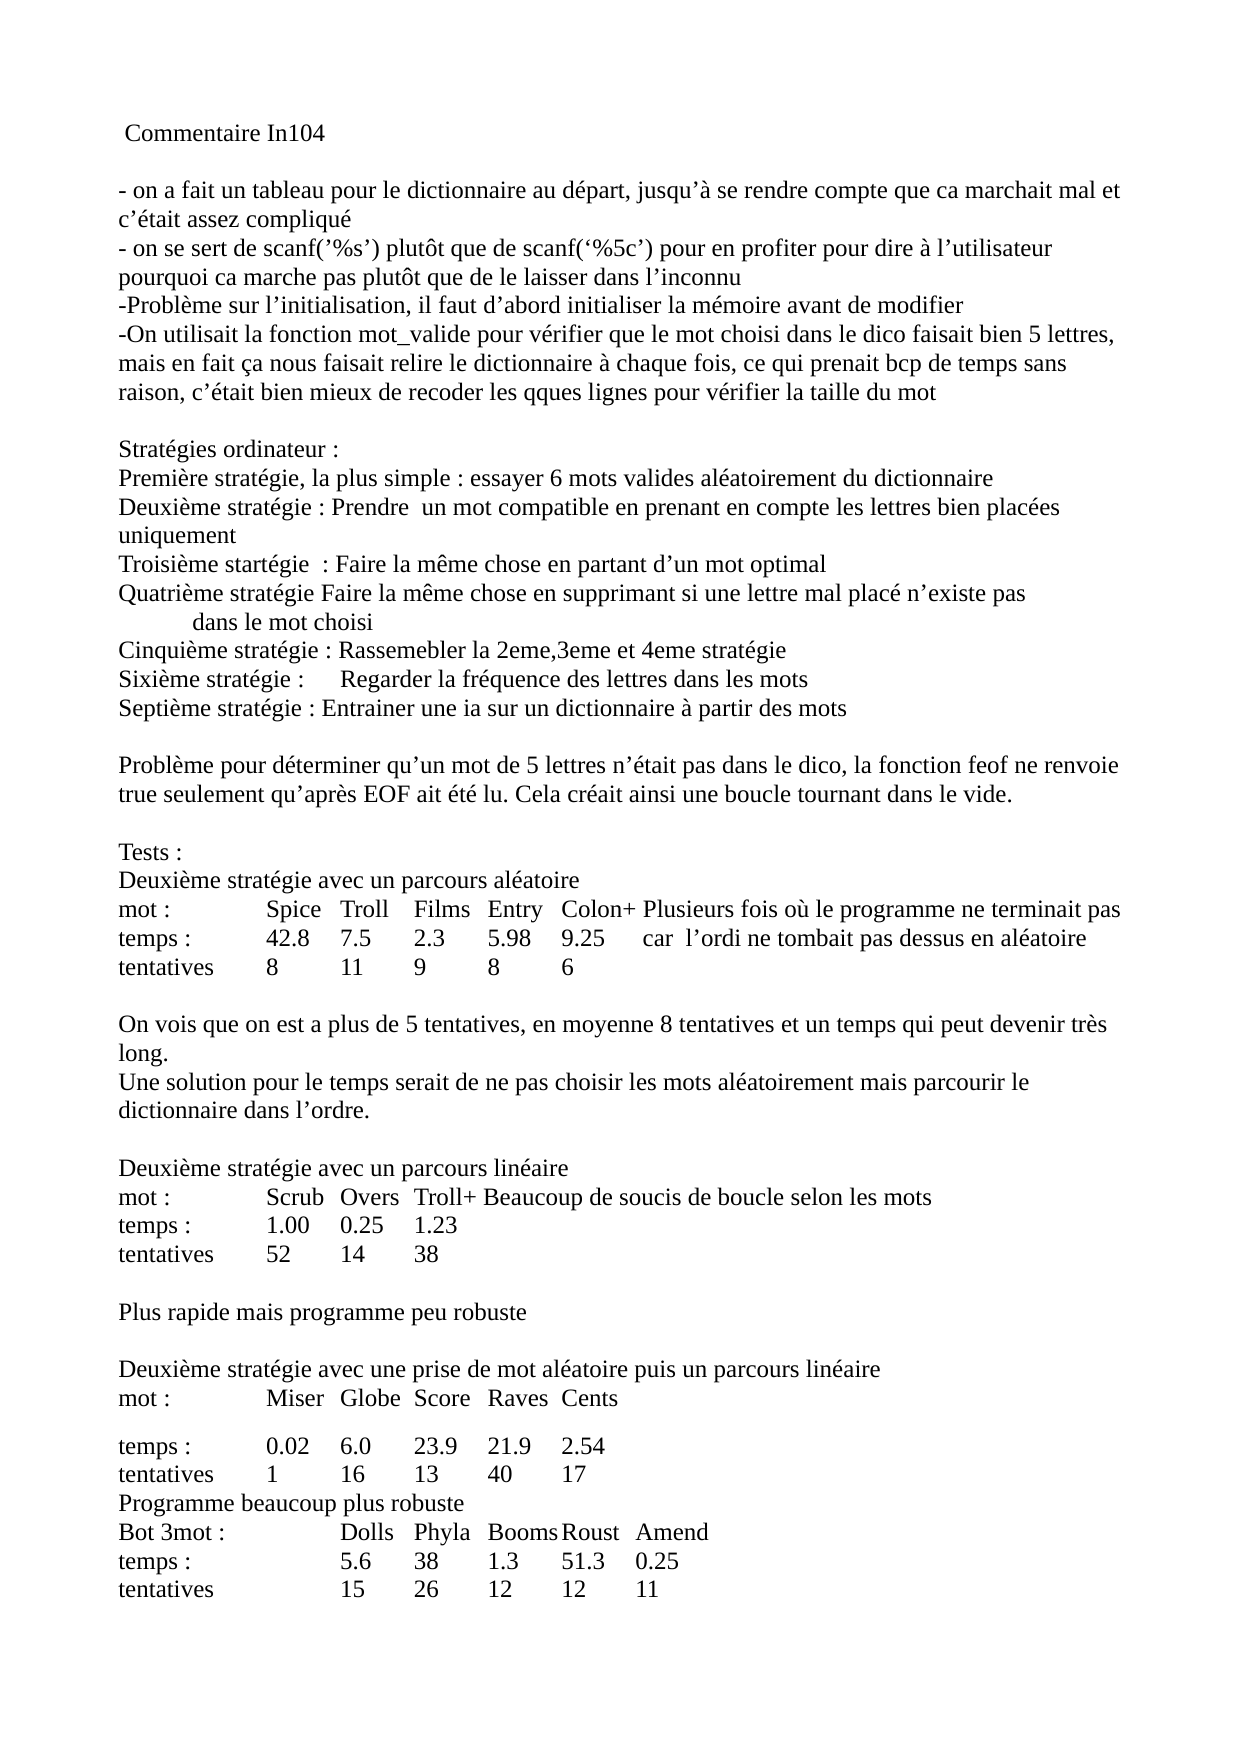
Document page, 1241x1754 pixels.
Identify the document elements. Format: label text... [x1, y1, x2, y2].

text Programme beaucoup plus robuste [118, 1488, 1122, 1517]
text Problème pour déterminer qu’un mot de 5 lettres n’était pas dans le dico, la fonction feof ne renvoie true seulement qu’après EOF ait été lu. Cela créait ainsi une boucle tournant dans le vide. [118, 751, 1122, 808]
text Plus rapide mais programme peu robuste [118, 1297, 1122, 1326]
text mot : Spice Troll Films Entry Colon+ Plusieurs fois où le programme ne terminait pas [118, 894, 1122, 923]
text Bot 3mot : Dolls Phyla Booms Roust Amend [118, 1517, 1122, 1546]
text Deuxième stratégie avec un parcours aléatoire [118, 866, 1122, 894]
text On vois que on est a plus de 5 tentatives, en moyenne 8 tentatives et un temps qui peut devenir très long. [118, 1009, 1122, 1067]
text - on se sert de scanf(’%s’) plutôt que de scanf(‘%5c’) pour en profiter pour dire à l’utilisateur pourquoi ca marche pas plutôt que de le laisser dans l’inconnu [118, 233, 1122, 291]
text tentatives 52 14 38 [118, 1239, 1122, 1268]
text Commentaire In104 [118, 118, 1122, 147]
text mot : Miser Globe Score Raves Cents [118, 1383, 1122, 1412]
text Deuxième stratégie avec un parcours linéaire [118, 1153, 1122, 1182]
text temps : 5.6 38 1.3 51.3 0.25 [118, 1546, 1122, 1574]
text - on a fait un tableau pour le dictionnaire au départ, jusqu’à se rendre compte que ca marchait mal et c’était assez compliqué [118, 176, 1122, 233]
text -Problème sur l’initialisation, il faut d’abord initialiser la mémoire avant de modifier [118, 291, 1122, 319]
text Stratégies ordinateur : [118, 434, 1122, 463]
text Deuxième stratégie : Prendre un mot compatible en prenant en compte les lettres bien placées uniquement [118, 492, 1122, 549]
text tentatives 8 11 9 8 6 [118, 952, 1122, 981]
text Troisième startégie : Faire la même chose en partant d’un mot optimal [118, 549, 1122, 578]
text -On utilisait la fonction mot_valide pour vérifier que le mot choisi dans le dico faisait bien 5 lettres, mais en fait ça nous faisait relire le dictionnaire à chaque fois, ce qui prenait bcp de temps sans raison, c’était bien mieux de recoder les qques lignes pour vérifier la taille du mot [118, 319, 1122, 406]
text Septième stratégie : Entrainer une ia sur un dictionnaire à partir des mots [118, 693, 1122, 722]
text tentatives 15 26 12 12 11 [118, 1574, 1122, 1603]
text mot : Scrub Overs Troll+ Beaucoup de soucis de boucle selon les mots [118, 1182, 1122, 1211]
text temps : 0.02 6.0 23.9 21.9 2.54 [118, 1431, 1122, 1459]
text Sixième stratégie : Regarder la fréquence des lettres dans les mots [118, 664, 1122, 693]
text Première stratégie, la plus simple : essayer 6 mots valides aléatoirement du dictionnaire [118, 463, 1122, 492]
text Quatrième stratégie Faire la même chose en supprimant si une lettre mal placé n’existe pas dans le mot choisi [118, 578, 1122, 636]
text Deuxième stratégie avec une prise de mot aléatoire puis un parcours linéaire [118, 1354, 1122, 1383]
text temps : 42.8 7.5 2.3 5.98 9.25 car l’ordi ne tombait pas dessus en aléatoire [118, 923, 1122, 952]
text tentatives 1 16 13 40 17 [118, 1459, 1122, 1488]
text Une solution pour le temps serait de ne pas choisir les mots aléatoirement mais parcourir le dictionnaire dans l’ordre. [118, 1067, 1122, 1124]
text Cinquième stratégie : Rassemebler la 2eme,3eme et 4eme stratégie [118, 636, 1122, 664]
text Tests : [118, 837, 1122, 866]
text temps : 1.00 0.25 1.23 [118, 1211, 1122, 1239]
